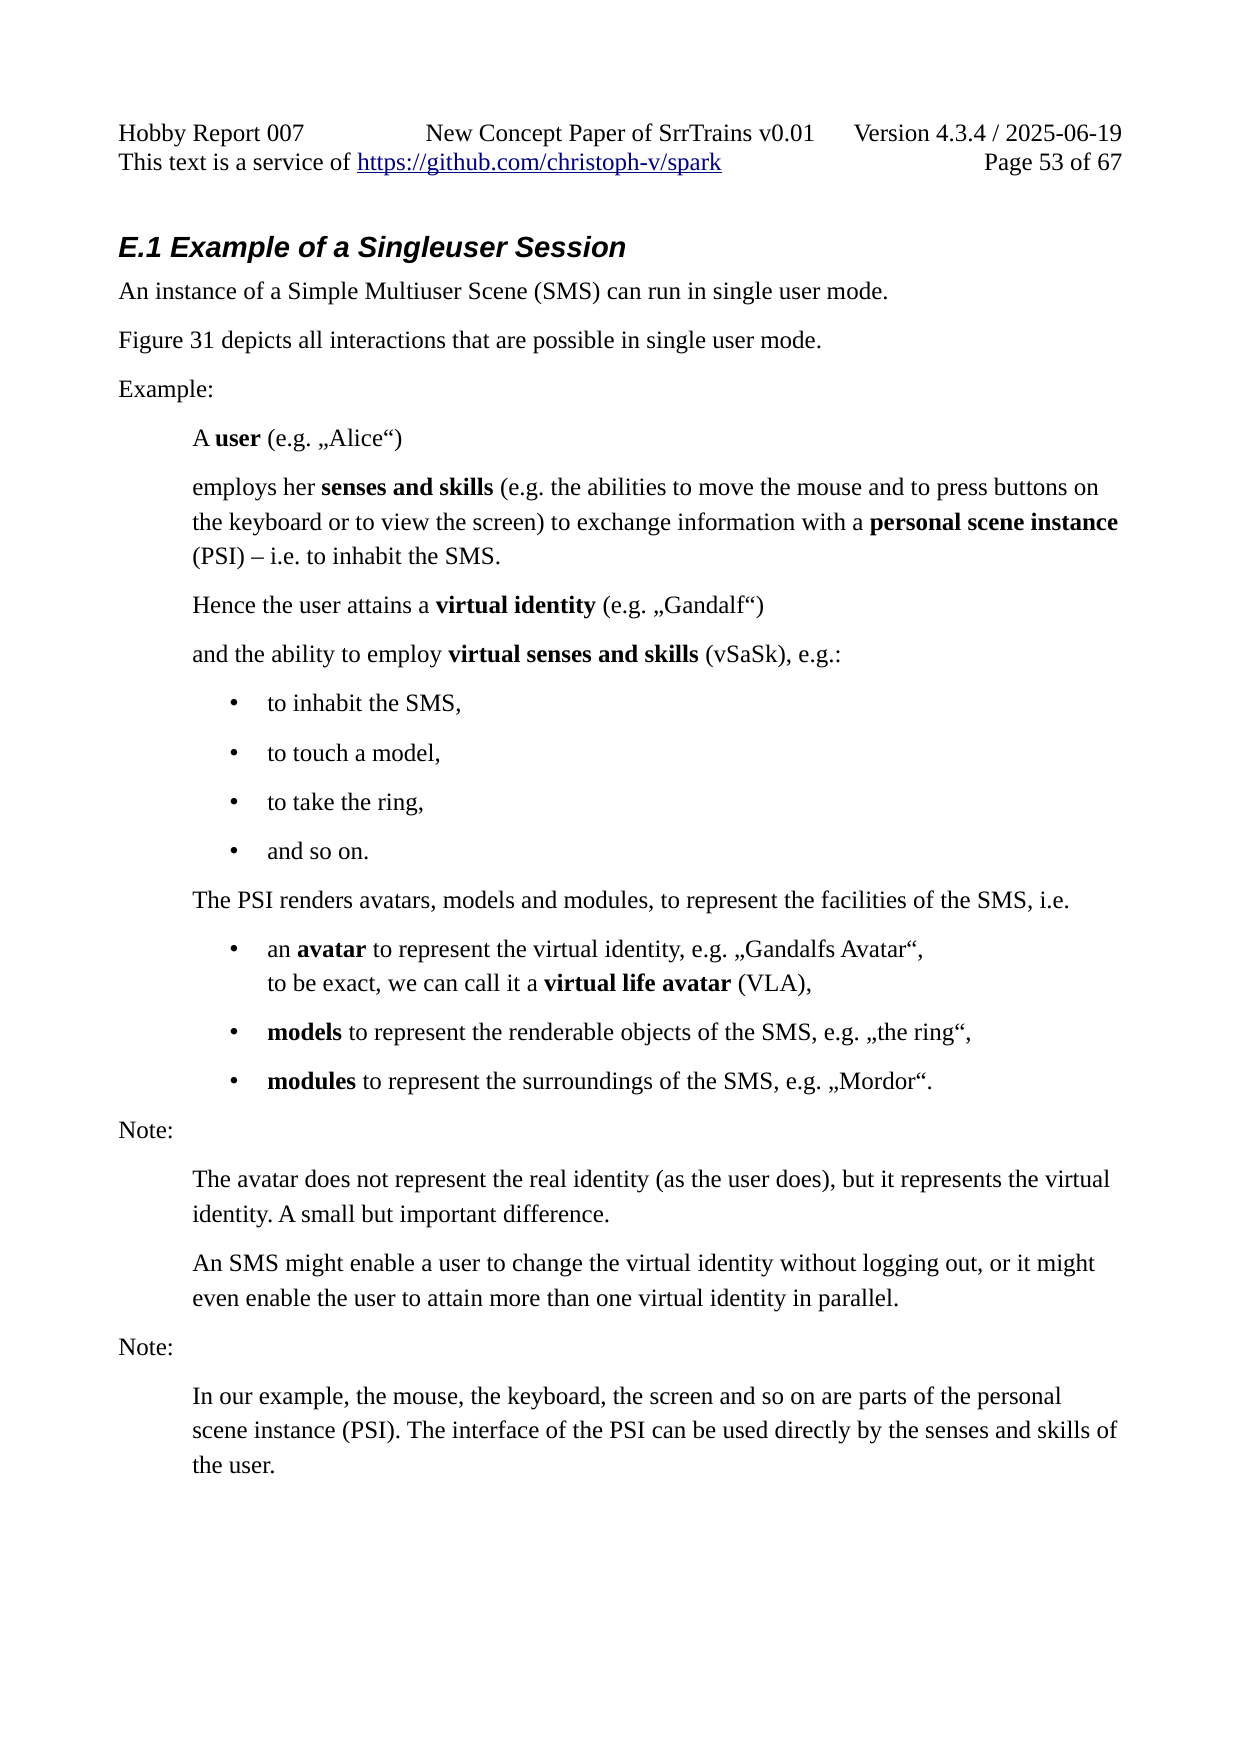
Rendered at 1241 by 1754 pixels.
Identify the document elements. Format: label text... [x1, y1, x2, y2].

list to touch a model, [229, 738, 1122, 766]
list an avatar to represent the virtual identity, e.g. „Gandalfs Avatar“, to be exact, we can call it a virtual life avatar (VLA), [229, 934, 1122, 997]
text Figure 31 depicts all interactions that are possible in single user mode. [118, 325, 1122, 354]
text An instance of a Simple Multiuser Scene (SMS) can run in single user mode. [118, 276, 1122, 305]
text The avatar does not represent the real identity (as the user does), but it represents the virtual identity. A small but important difference. [192, 1164, 1122, 1228]
list and so on. [229, 836, 1122, 864]
text Example: [118, 374, 1122, 403]
list to take the ring, [229, 787, 1122, 815]
text Hence the user attains a virtual identity (e.g. „Gandalf“) [192, 590, 1122, 619]
list modules to represent the surroundings of the SMS, e.g. „Mordor“. [229, 1066, 1122, 1095]
text An SMS might enable a user to change the virtual identity without logging out, or it might even enable the user to attain more than one virtual identity in parallel. [192, 1248, 1122, 1311]
list models to represent the renderable objects of the SMS, e.g. „the ring“, [229, 1017, 1122, 1046]
text employs her senses and skills (e.g. the abilities to move the mouse and to press buttons on the keyboard or to view the screen) to exchange information with a personal scene instance (PSI) – i.e. to inhabit the SMS. [192, 472, 1122, 570]
text and the ability to employ virtual senses and skills (vSaSk), e.g.: [192, 639, 1122, 668]
text Note: [118, 1332, 1122, 1360]
text A user (e.g. „Alice“) [192, 423, 1122, 452]
text The PSI renders avatars, models and modules, to represent the facilities of the SMS, i.e. [192, 885, 1122, 913]
list to inhabit the SMS, [229, 688, 1122, 717]
text Note: [118, 1116, 1122, 1144]
subtitle E.1 Example of a Singleuser Session [118, 230, 1122, 264]
text In our example, the mouse, the keyboard, the screen and so on are parts of the personal scene instance (PSI). The interface of the PSI can be used directly by the senses and skills of the user. [192, 1381, 1122, 1478]
